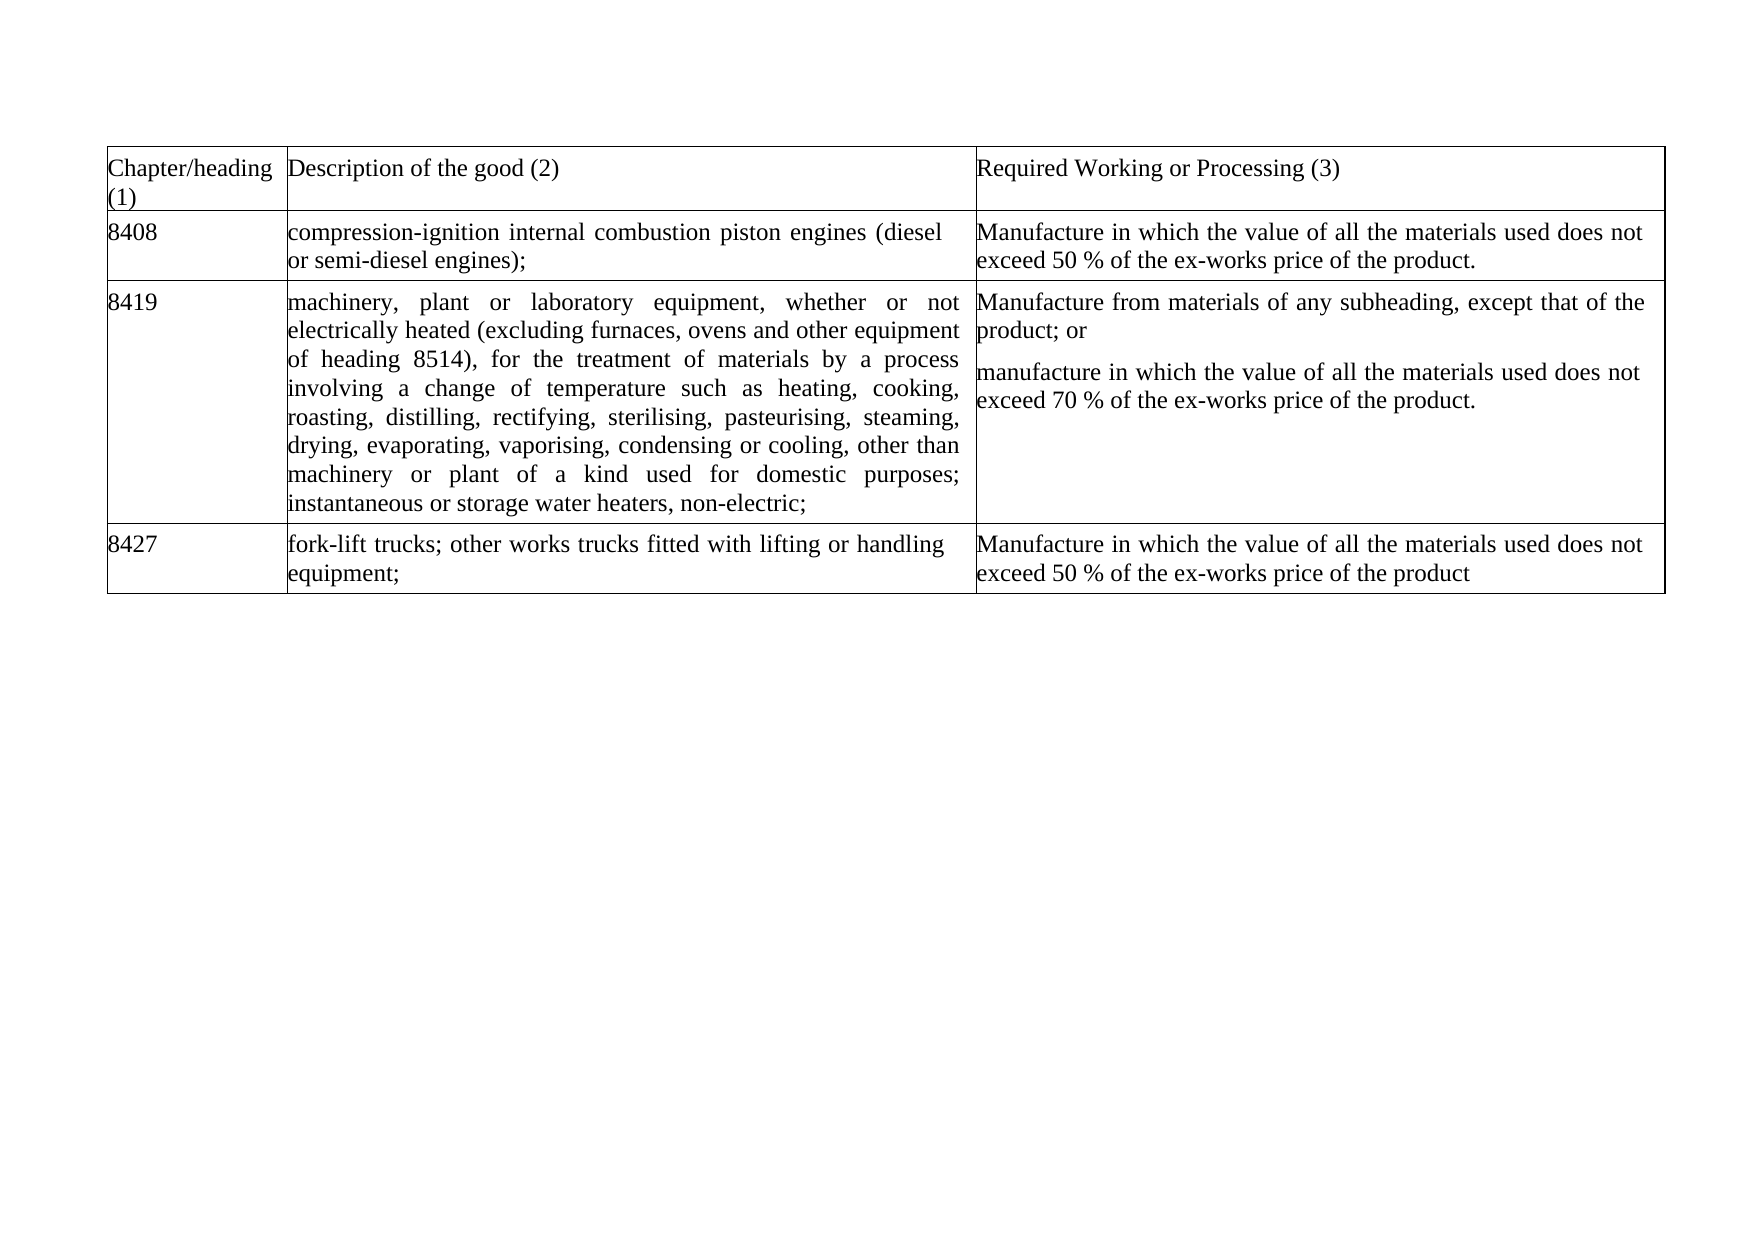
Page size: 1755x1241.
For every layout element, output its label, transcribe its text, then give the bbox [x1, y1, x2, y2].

table_cell compression-ignition internal combustion piston engines (diesel or semi-diesel engines); [288, 211, 976, 280]
table_cell 8427 [108, 524, 287, 593]
table_cell 8408 [108, 211, 287, 280]
table_cell 8419 [108, 281, 287, 523]
table_cell machinery, plant or laboratory equipment, whether or not electrically heated (excluding furnaces, ovens and other equipment of heading 8514), for the treatment of materials by a process involving a change of temperature such as heating, cooking, roasting, distilling, rectifying, sterilising, pasteurising, steaming, drying, evaporating, vaporising, condensing or cooling, other than machinery or plant of a kind used for domestic purposes; instantaneous or storage water heaters, non-electric; [288, 281, 976, 523]
table_cell Manufacture from materials of any subheading, except that of the product; or manufacture in which the value of all the materials used does not exceed 70 % of the ex-works price of the product. [977, 281, 1664, 523]
table_cell Manufacture in which the value of all the materials used does not exceed 50 % of the ex-works price of the product. [977, 211, 1664, 280]
table_header Description of the good (2) [288, 147, 976, 210]
table_header Required Working or Processing (3) [977, 147, 1664, 210]
table_cell fork-lift trucks; other works trucks fitted with lifting or handling equipment; [288, 524, 976, 593]
table_header Chapter/heading (1) [108, 147, 287, 210]
table_cell Manufacture in which the value of all the materials used does not exceed 50 % of the ex-works price of the product [977, 524, 1664, 593]
